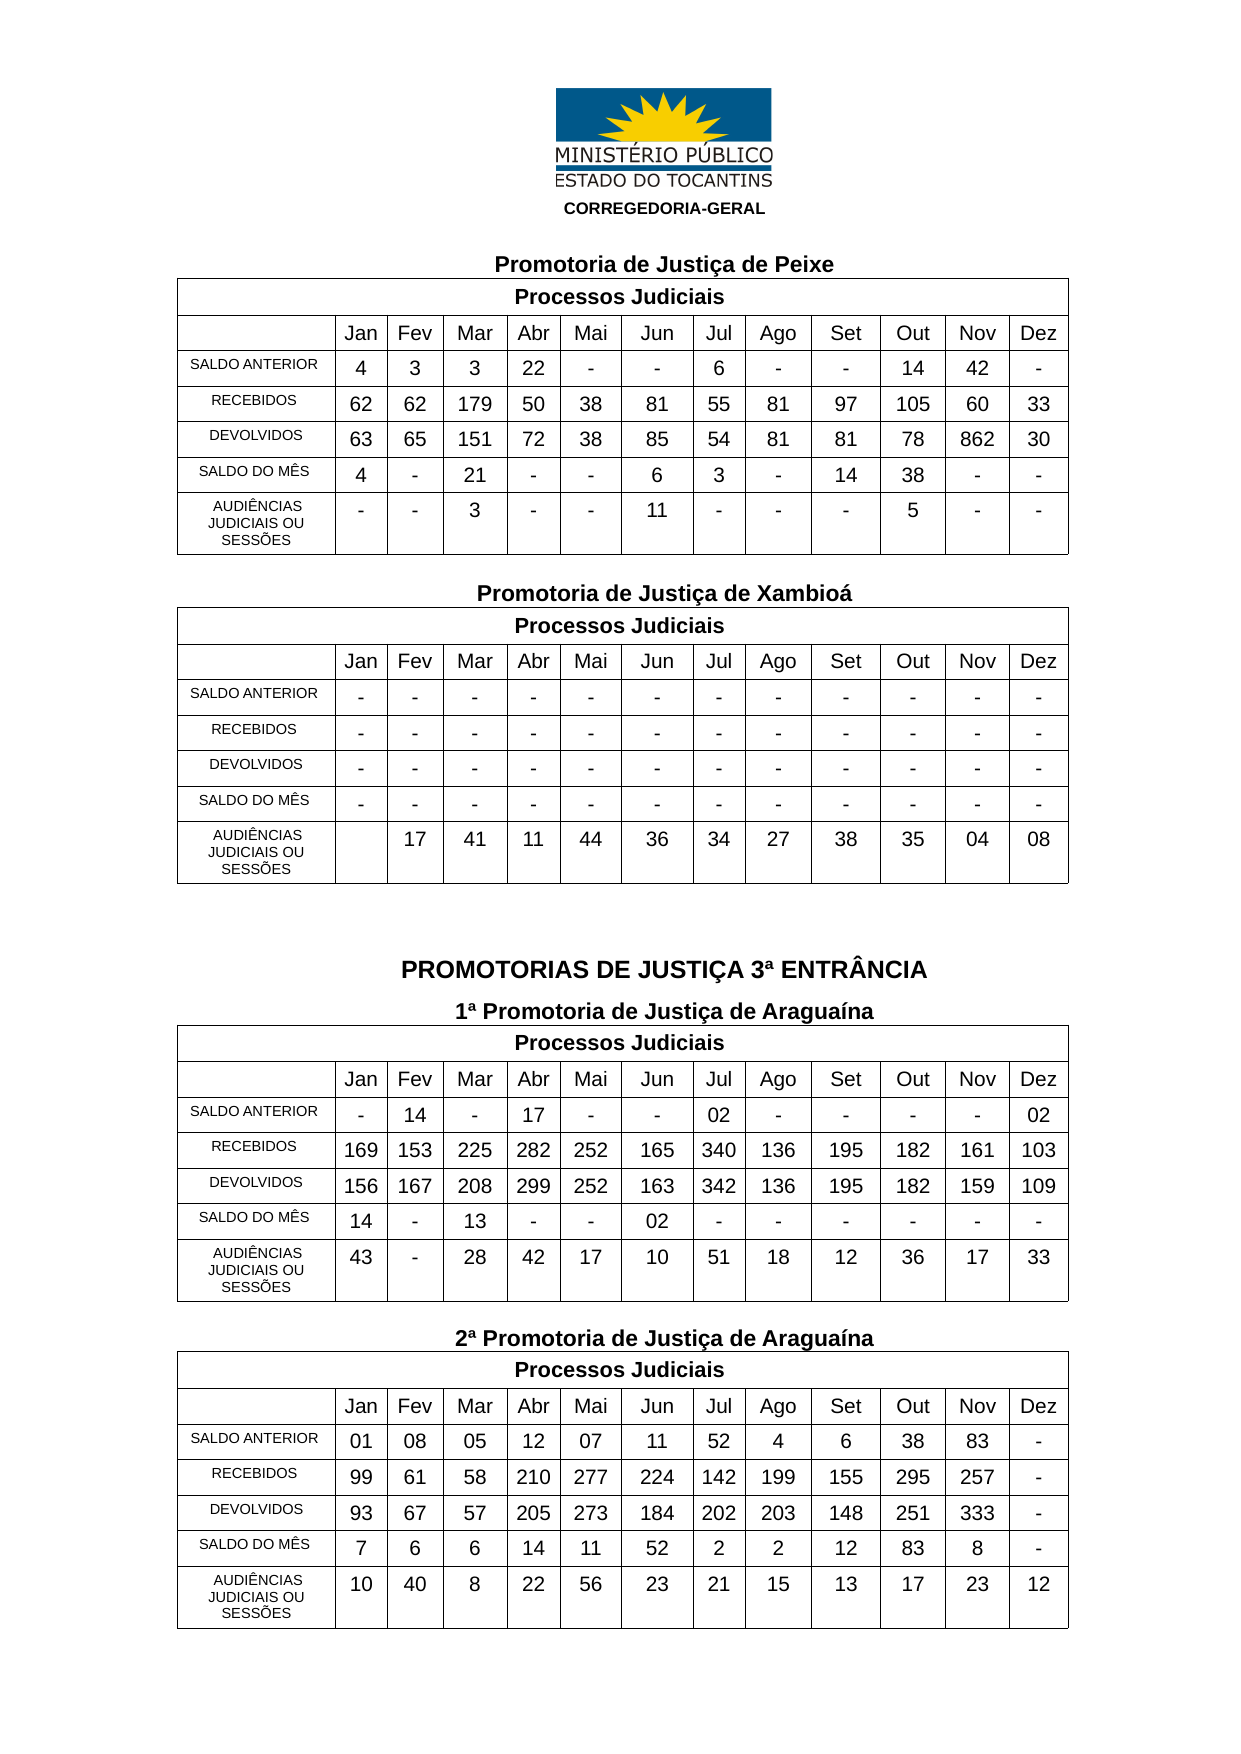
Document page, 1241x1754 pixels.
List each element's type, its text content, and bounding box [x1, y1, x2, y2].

table_cell - [881, 716, 945, 750]
text 1ª Promotoria de Justiça de Araguaína [177, 998, 1152, 1024]
table_cell 12 [812, 1240, 880, 1301]
table_cell - [336, 1098, 387, 1132]
table_cell 93 [336, 1496, 387, 1530]
table_cell 38 [881, 458, 945, 492]
table_cell SALDO DO MÊS [178, 787, 335, 821]
table_cell 78 [881, 422, 945, 457]
table_cell 43 [336, 1240, 387, 1301]
table_cell [178, 645, 335, 679]
table_cell 23 [946, 1567, 1009, 1627]
table_cell - [881, 1204, 945, 1239]
table_cell 44 [561, 822, 621, 883]
table_cell 12 [812, 1531, 880, 1566]
table_cell - [812, 1204, 880, 1239]
table_cell SALDO DO MÊS [178, 1531, 335, 1566]
table_cell Jan [336, 316, 387, 350]
table_cell 02 [622, 1204, 693, 1239]
table_cell - [622, 716, 693, 750]
table_cell - [508, 493, 560, 554]
table_cell 63 [336, 422, 387, 457]
table_cell 61 [388, 1460, 443, 1494]
table_cell 13 [812, 1567, 880, 1627]
table_cell Abr [508, 1389, 560, 1423]
table_cell 109 [1010, 1169, 1068, 1203]
table_cell - [388, 458, 443, 492]
table_cell 136 [746, 1133, 811, 1168]
table_cell 163 [622, 1169, 693, 1203]
table_cell 282 [508, 1133, 560, 1168]
table_cell Jan [336, 1389, 387, 1423]
table_cell 103 [1010, 1133, 1068, 1168]
table_cell [178, 1389, 335, 1423]
table_cell 07 [561, 1425, 621, 1459]
table_cell - [746, 1204, 811, 1239]
table_cell Out [881, 1062, 945, 1097]
table_cell 7 [336, 1531, 387, 1566]
table_cell Dez [1010, 1389, 1068, 1423]
table_cell 5 [881, 493, 945, 554]
table_cell - [622, 351, 693, 386]
table_cell 17 [946, 1240, 1009, 1301]
table_cell 151 [444, 422, 507, 457]
subtitle Promotoria de Justiça de Xambioá [177, 580, 1152, 607]
table_cell 3 [388, 351, 443, 386]
table_cell 14 [508, 1531, 560, 1566]
table_cell - [1010, 680, 1068, 714]
table_cell - [694, 787, 745, 821]
table_cell 35 [881, 822, 945, 883]
table_cell Mar [444, 316, 507, 350]
table_cell RECEBIDOS [178, 1460, 335, 1494]
table_cell - [694, 716, 745, 750]
table_cell 8 [444, 1567, 507, 1627]
table_cell 83 [881, 1531, 945, 1566]
table_cell 11 [508, 822, 560, 883]
table_cell Jul [694, 1062, 745, 1097]
text 2ª Promotoria de Justiça de Araguaína [177, 1325, 1152, 1351]
table_cell - [746, 787, 811, 821]
table_cell 97 [812, 387, 880, 421]
table_cell 862 [946, 422, 1009, 457]
table_cell - [746, 751, 811, 786]
table_cell - [812, 1098, 880, 1132]
table_cell Jun [622, 645, 693, 679]
table_cell SALDO ANTERIOR [178, 351, 335, 386]
table_cell - [1010, 1460, 1068, 1494]
table_cell 67 [388, 1496, 443, 1530]
table_cell 6 [388, 1531, 443, 1566]
table_cell - [508, 458, 560, 492]
table_cell 33 [1010, 387, 1068, 421]
table_cell AUDIÊNCIAS JUDICIAIS OU SESSÕES [178, 1240, 335, 1301]
table_cell 205 [508, 1496, 560, 1530]
table_cell Abr [508, 645, 560, 679]
table_cell - [694, 680, 745, 714]
table_cell 99 [336, 1460, 387, 1494]
table_cell 04 [946, 822, 1009, 883]
table_cell 02 [694, 1098, 745, 1132]
table_cell Ago [746, 316, 811, 350]
table_cell - [444, 787, 507, 821]
table_cell 155 [812, 1460, 880, 1494]
table_cell 21 [444, 458, 507, 492]
table_cell Jun [622, 1062, 693, 1097]
table_cell - [1010, 716, 1068, 750]
table_cell Fev [388, 316, 443, 350]
table_cell Fev [388, 645, 443, 679]
table_cell - [946, 1204, 1009, 1239]
table_cell 8 [946, 1531, 1009, 1566]
table_cell 225 [444, 1133, 507, 1168]
table_cell - [336, 751, 387, 786]
table_cell Abr [508, 1062, 560, 1097]
table_cell 38 [561, 422, 621, 457]
table_cell - [336, 493, 387, 554]
table_cell Jan [336, 645, 387, 679]
table_cell - [946, 1098, 1009, 1132]
table_cell SALDO DO MÊS [178, 458, 335, 492]
table_header Processos Judiciais [178, 1352, 1068, 1388]
table_cell - [1010, 458, 1068, 492]
table_cell 3 [694, 458, 745, 492]
table_cell - [881, 1098, 945, 1132]
table_cell - [388, 1240, 443, 1301]
table_cell - [561, 1098, 621, 1132]
table_cell 10 [622, 1240, 693, 1301]
table_cell - [694, 493, 745, 554]
table_header Processos Judiciais [178, 1026, 1068, 1061]
table_cell - [336, 680, 387, 714]
table_cell Mar [444, 1389, 507, 1423]
table_cell Ago [746, 645, 811, 679]
table_cell Jul [694, 645, 745, 679]
table_cell - [881, 787, 945, 821]
table_cell 184 [622, 1496, 693, 1530]
table_cell Jan [336, 1062, 387, 1097]
table_cell 18 [746, 1240, 811, 1301]
table_cell 81 [622, 387, 693, 421]
table_cell 08 [1010, 822, 1068, 883]
table_cell 295 [881, 1460, 945, 1494]
table_cell 252 [561, 1169, 621, 1203]
table_cell - [812, 716, 880, 750]
table_header Processos Judiciais [178, 608, 1068, 643]
table_cell 22 [508, 351, 560, 386]
table_cell RECEBIDOS [178, 387, 335, 421]
table_cell 2 [746, 1531, 811, 1566]
table_cell 333 [946, 1496, 1009, 1530]
table_cell 54 [694, 422, 745, 457]
table_cell - [622, 751, 693, 786]
table_cell 40 [388, 1567, 443, 1627]
table_cell 17 [388, 822, 443, 883]
table_cell 203 [746, 1496, 811, 1530]
table_cell - [388, 493, 443, 554]
table_cell 148 [812, 1496, 880, 1530]
table_cell 41 [444, 822, 507, 883]
table_cell - [1010, 751, 1068, 786]
table_cell 60 [946, 387, 1009, 421]
table_cell 6 [694, 351, 745, 386]
table_cell Mar [444, 1062, 507, 1097]
table_cell - [561, 458, 621, 492]
table_cell - [881, 751, 945, 786]
table_cell [178, 316, 335, 350]
table_cell Out [881, 645, 945, 679]
table_cell - [561, 351, 621, 386]
table_cell Out [881, 1389, 945, 1423]
table_cell DEVOLVIDOS [178, 1496, 335, 1530]
table_cell - [388, 751, 443, 786]
table_cell - [1010, 1531, 1068, 1566]
table_cell 72 [508, 422, 560, 457]
table_cell 4 [746, 1425, 811, 1459]
table_cell 52 [694, 1425, 745, 1459]
table_cell 51 [694, 1240, 745, 1301]
table_cell 34 [694, 822, 745, 883]
table_cell 28 [444, 1240, 507, 1301]
table_cell Fev [388, 1389, 443, 1423]
table_cell 30 [1010, 422, 1068, 457]
table_cell Jun [622, 1389, 693, 1423]
table_cell SALDO ANTERIOR [178, 1098, 335, 1132]
table_cell 277 [561, 1460, 621, 1494]
table_cell 136 [746, 1169, 811, 1203]
table_cell SALDO ANTERIOR [178, 1425, 335, 1459]
table_cell 38 [561, 387, 621, 421]
table_cell - [746, 458, 811, 492]
table_cell - [812, 351, 880, 386]
table_cell 81 [746, 387, 811, 421]
table_cell - [622, 787, 693, 821]
table_cell Mar [444, 645, 507, 679]
table_cell - [508, 716, 560, 750]
table_cell - [561, 493, 621, 554]
table_cell - [812, 493, 880, 554]
table_cell - [946, 751, 1009, 786]
table_cell 83 [946, 1425, 1009, 1459]
table_cell 6 [622, 458, 693, 492]
table_cell 6 [444, 1531, 507, 1566]
table_cell 299 [508, 1169, 560, 1203]
table_cell 224 [622, 1460, 693, 1494]
text PROMOTORIAS DE JUSTIÇA 3ª ENTRÂNCIA [177, 955, 1152, 984]
table_cell - [561, 751, 621, 786]
table_cell Nov [946, 645, 1009, 679]
table_cell - [746, 351, 811, 386]
table_cell [178, 1062, 335, 1097]
table_cell - [946, 458, 1009, 492]
table_cell - [946, 680, 1009, 714]
table_cell 179 [444, 387, 507, 421]
table_header Processos Judiciais [178, 279, 1068, 314]
table_cell - [561, 716, 621, 750]
table_cell - [508, 787, 560, 821]
table_cell - [1010, 787, 1068, 821]
table_cell - [561, 787, 621, 821]
table_cell - [1010, 1204, 1068, 1239]
table_cell 81 [812, 422, 880, 457]
table_cell 182 [881, 1169, 945, 1203]
table_cell Dez [1010, 1062, 1068, 1097]
table_cell 165 [622, 1133, 693, 1168]
table_cell 17 [881, 1567, 945, 1627]
table_cell 17 [508, 1098, 560, 1132]
table_cell 01 [336, 1425, 387, 1459]
table_cell 38 [812, 822, 880, 883]
table_cell 11 [561, 1531, 621, 1566]
table_cell 210 [508, 1460, 560, 1494]
table_cell - [1010, 1496, 1068, 1530]
table_cell 15 [746, 1567, 811, 1627]
table_cell 50 [508, 387, 560, 421]
table_cell 153 [388, 1133, 443, 1168]
subtitle Promotoria de Justiça de Peixe [177, 251, 1152, 278]
table_cell RECEBIDOS [178, 716, 335, 750]
table_cell - [508, 1204, 560, 1239]
table_cell 42 [508, 1240, 560, 1301]
table_cell - [388, 787, 443, 821]
table_cell 36 [881, 1240, 945, 1301]
table_cell 62 [336, 387, 387, 421]
table_cell 14 [336, 1204, 387, 1239]
table_cell 12 [1010, 1567, 1068, 1627]
table_cell Fev [388, 1062, 443, 1097]
table_cell 57 [444, 1496, 507, 1530]
table_cell - [388, 1204, 443, 1239]
table_cell 14 [881, 351, 945, 386]
table_cell 42 [946, 351, 1009, 386]
table_cell [336, 822, 387, 883]
table_cell - [694, 751, 745, 786]
table_cell 14 [388, 1098, 443, 1132]
table_cell 38 [881, 1425, 945, 1459]
table_cell - [812, 680, 880, 714]
table_cell 105 [881, 387, 945, 421]
table_cell Nov [946, 316, 1009, 350]
table_cell 17 [561, 1240, 621, 1301]
table_cell Mai [561, 1062, 621, 1097]
table_cell - [946, 787, 1009, 821]
table_cell Set [812, 645, 880, 679]
table_cell SALDO ANTERIOR [178, 680, 335, 714]
table_cell 161 [946, 1133, 1009, 1168]
table_cell 21 [694, 1567, 745, 1627]
table_cell Out [881, 316, 945, 350]
table_cell Abr [508, 316, 560, 350]
table_cell 27 [746, 822, 811, 883]
table_cell Jul [694, 1389, 745, 1423]
table_cell - [622, 1098, 693, 1132]
table_cell - [746, 1098, 811, 1132]
table_cell 3 [444, 351, 507, 386]
table_cell - [561, 680, 621, 714]
table_cell - [444, 1098, 507, 1132]
table_cell - [812, 787, 880, 821]
table_cell 182 [881, 1133, 945, 1168]
table_cell - [388, 716, 443, 750]
table_cell 11 [622, 1425, 693, 1459]
table_cell 10 [336, 1567, 387, 1627]
table_cell 36 [622, 822, 693, 883]
table_cell 195 [812, 1169, 880, 1203]
table_cell 159 [946, 1169, 1009, 1203]
table_cell 195 [812, 1133, 880, 1168]
table_cell Ago [746, 1062, 811, 1097]
table_cell 208 [444, 1169, 507, 1203]
table_cell - [444, 751, 507, 786]
table_cell 56 [561, 1567, 621, 1627]
table_cell 2 [694, 1531, 745, 1566]
table_cell - [508, 751, 560, 786]
table_cell - [1010, 1425, 1068, 1459]
table_cell DEVOLVIDOS [178, 751, 335, 786]
table_cell - [746, 680, 811, 714]
table_cell SALDO DO MÊS [178, 1204, 335, 1239]
table_cell 23 [622, 1567, 693, 1627]
table_cell Set [812, 1062, 880, 1097]
table_cell Dez [1010, 316, 1068, 350]
table_cell 257 [946, 1460, 1009, 1494]
table_cell AUDIÊNCIAS JUDICIAIS OU SESSÕES [178, 1567, 335, 1627]
table_cell - [746, 493, 811, 554]
table_cell - [444, 716, 507, 750]
table_cell 199 [746, 1460, 811, 1494]
table_cell Jun [622, 316, 693, 350]
table_cell 65 [388, 422, 443, 457]
table_cell 142 [694, 1460, 745, 1494]
table_cell 13 [444, 1204, 507, 1239]
table_cell Mai [561, 316, 621, 350]
table_cell - [1010, 351, 1068, 386]
table_cell - [388, 680, 443, 714]
table_cell 55 [694, 387, 745, 421]
table_cell 22 [508, 1567, 560, 1627]
table_cell 251 [881, 1496, 945, 1530]
table_cell DEVOLVIDOS [178, 1169, 335, 1203]
table_cell Nov [946, 1389, 1009, 1423]
table_cell 62 [388, 387, 443, 421]
table_cell - [746, 716, 811, 750]
table_cell 08 [388, 1425, 443, 1459]
table_cell - [694, 1204, 745, 1239]
table_cell 58 [444, 1460, 507, 1494]
table_cell Nov [946, 1062, 1009, 1097]
table_cell Jul [694, 316, 745, 350]
table_cell - [946, 716, 1009, 750]
table_cell 85 [622, 422, 693, 457]
table_cell - [946, 493, 1009, 554]
table_cell 33 [1010, 1240, 1068, 1301]
table_cell 169 [336, 1133, 387, 1168]
table_cell 3 [444, 493, 507, 554]
table_cell AUDIÊNCIAS JUDICIAIS OU SESSÕES [178, 822, 335, 883]
table_cell - [1010, 493, 1068, 554]
table_cell 52 [622, 1531, 693, 1566]
table_cell 252 [561, 1133, 621, 1168]
table_cell DEVOLVIDOS [178, 422, 335, 457]
table_cell RECEBIDOS [178, 1133, 335, 1168]
table_cell 12 [508, 1425, 560, 1459]
table_cell Mai [561, 645, 621, 679]
table_cell Set [812, 1389, 880, 1423]
table_cell Dez [1010, 645, 1068, 679]
table_cell - [508, 680, 560, 714]
table_cell 4 [336, 351, 387, 386]
table_cell - [881, 680, 945, 714]
table_cell - [444, 680, 507, 714]
table_cell Mai [561, 1389, 621, 1423]
table_cell Set [812, 316, 880, 350]
table_cell 81 [746, 422, 811, 457]
table_cell AUDIÊNCIAS JUDICIAIS OU SESSÕES [178, 493, 335, 554]
table_cell 05 [444, 1425, 507, 1459]
table_cell 156 [336, 1169, 387, 1203]
table_cell 14 [812, 458, 880, 492]
table_cell - [336, 716, 387, 750]
table_cell Ago [746, 1389, 811, 1423]
table_cell 342 [694, 1169, 745, 1203]
table_cell - [336, 787, 387, 821]
table_cell - [622, 680, 693, 714]
table_cell 167 [388, 1169, 443, 1203]
table_cell 273 [561, 1496, 621, 1530]
table_cell 202 [694, 1496, 745, 1530]
table_cell 4 [336, 458, 387, 492]
picture [556, 88, 773, 187]
table_cell 11 [622, 493, 693, 554]
table_cell 6 [812, 1425, 880, 1459]
table_cell 340 [694, 1133, 745, 1168]
table_cell - [561, 1204, 621, 1239]
table_cell - [812, 751, 880, 786]
table_cell 02 [1010, 1098, 1068, 1132]
